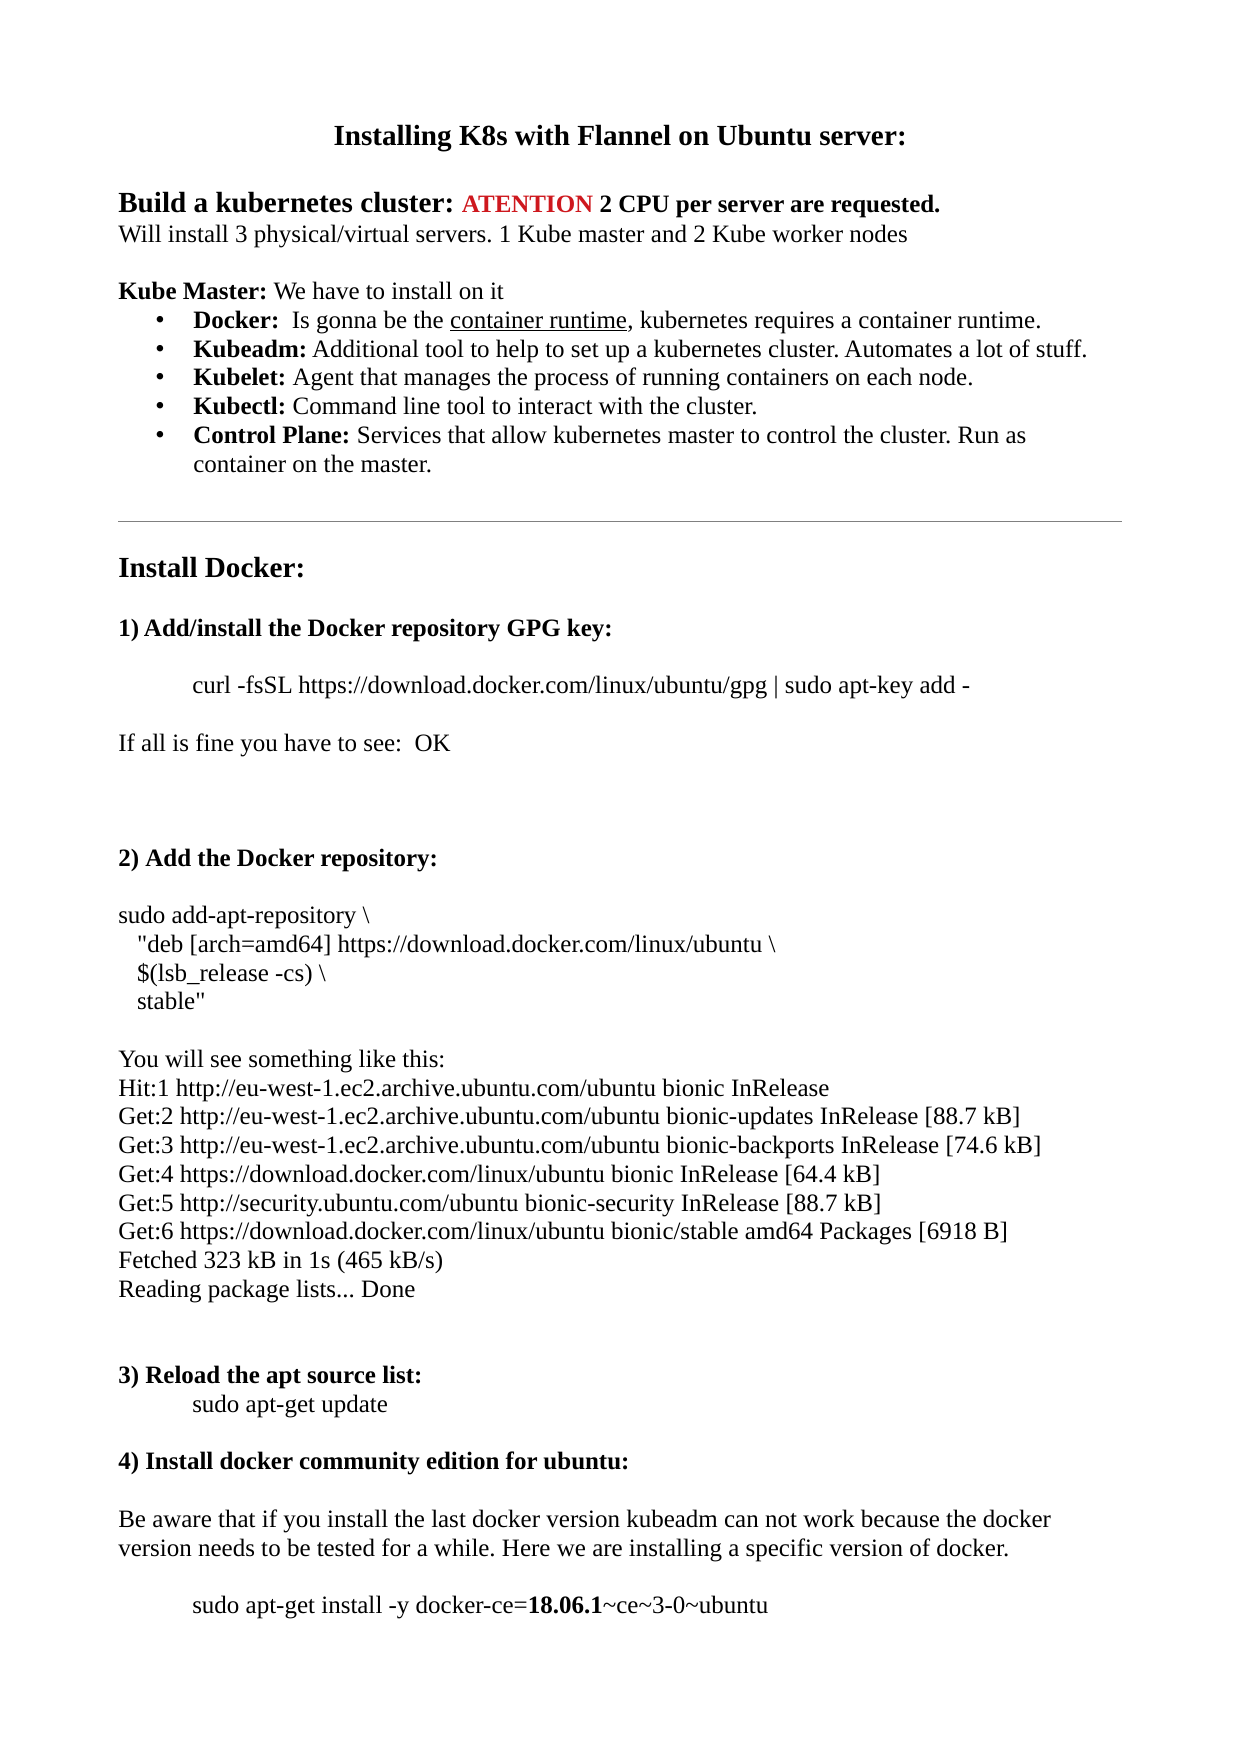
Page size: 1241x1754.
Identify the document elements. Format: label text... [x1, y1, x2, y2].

list Docker: Is gonna be the container runtime, kubernetes requires a container runtime. [156, 305, 1122, 334]
text You will see something like this: [118, 1044, 1122, 1073]
text Kube Master: We have to install on it [118, 276, 1122, 305]
list Control Plane: Services that allow kubernetes master to control the cluster. Run as container on the master. [156, 420, 1122, 477]
text Be aware that if you install the last docker version kubeadm can not work because the docker version needs to be tested for a while. Here we are installing a specific version of docker. [118, 1504, 1122, 1561]
text If all is fine you have to see: OK [118, 728, 1122, 756]
text 3) Reload the apt source list: [118, 1360, 1122, 1389]
text curl -fsSL https://download.docker.com/linux/ubuntu/gpg | sudo apt-key add - [118, 670, 1122, 699]
text 4) Install docker community edition for ubuntu: [118, 1446, 1122, 1475]
text Will install 3 physical/virtual servers. 1 Kube master and 2 Kube worker nodes [118, 219, 1122, 247]
text 1) Add/install the Docker repository GPG key: [118, 613, 1122, 641]
text Build a kubernetes cluster: ATENTION 2 CPU per server are requested. [118, 185, 1122, 219]
text Hit:1 http://eu-west-1.ec2.archive.ubuntu.com/ubuntu bionic InRelease [118, 1073, 1122, 1101]
text sudo apt-get install -y docker-ce=18.06.1~ce~3-0~ubuntu [118, 1590, 1122, 1619]
text Install Docker: [118, 550, 1122, 584]
list Kubelet: Agent that manages the process of running containers on each node. [156, 362, 1122, 391]
text Installing K8s with Flannel on Ubuntu server: [118, 118, 1122, 152]
text Get:4 https://download.docker.com/linux/ubuntu bionic InRelease [64.4 kB] [118, 1159, 1122, 1188]
text Get:6 https://download.docker.com/linux/ubuntu bionic/stable amd64 Packages [6918 B] [118, 1216, 1122, 1245]
list Kubectl: Command line tool to interact with the cluster. [156, 391, 1122, 420]
text Reading package lists... Done [118, 1274, 1122, 1303]
text sudo apt-get update [118, 1389, 1122, 1418]
text $(lsb_release -cs) \ [118, 958, 1122, 986]
text Fetched 323 kB in 1s (465 kB/s) [118, 1245, 1122, 1274]
text stable" [118, 986, 1122, 1015]
text "deb [arch=amd64] https://download.docker.com/linux/ubuntu \ [118, 929, 1122, 958]
text Get:5 http://security.ubuntu.com/ubuntu bionic-security InRelease [88.7 kB] [118, 1188, 1122, 1216]
text Get:3 http://eu-west-1.ec2.archive.ubuntu.com/ubuntu bionic-backports InRelease [74.6 kB] [118, 1130, 1122, 1159]
list Kubeadm: Additional tool to help to set up a kubernetes cluster. Automates a lot of stuff. [156, 334, 1122, 362]
text sudo add-apt-repository \ [118, 900, 1122, 929]
text 2) Add the Docker repository: [118, 843, 1122, 871]
text Get:2 http://eu-west-1.ec2.archive.ubuntu.com/ubuntu bionic-updates InRelease [88.7 kB] [118, 1101, 1122, 1130]
